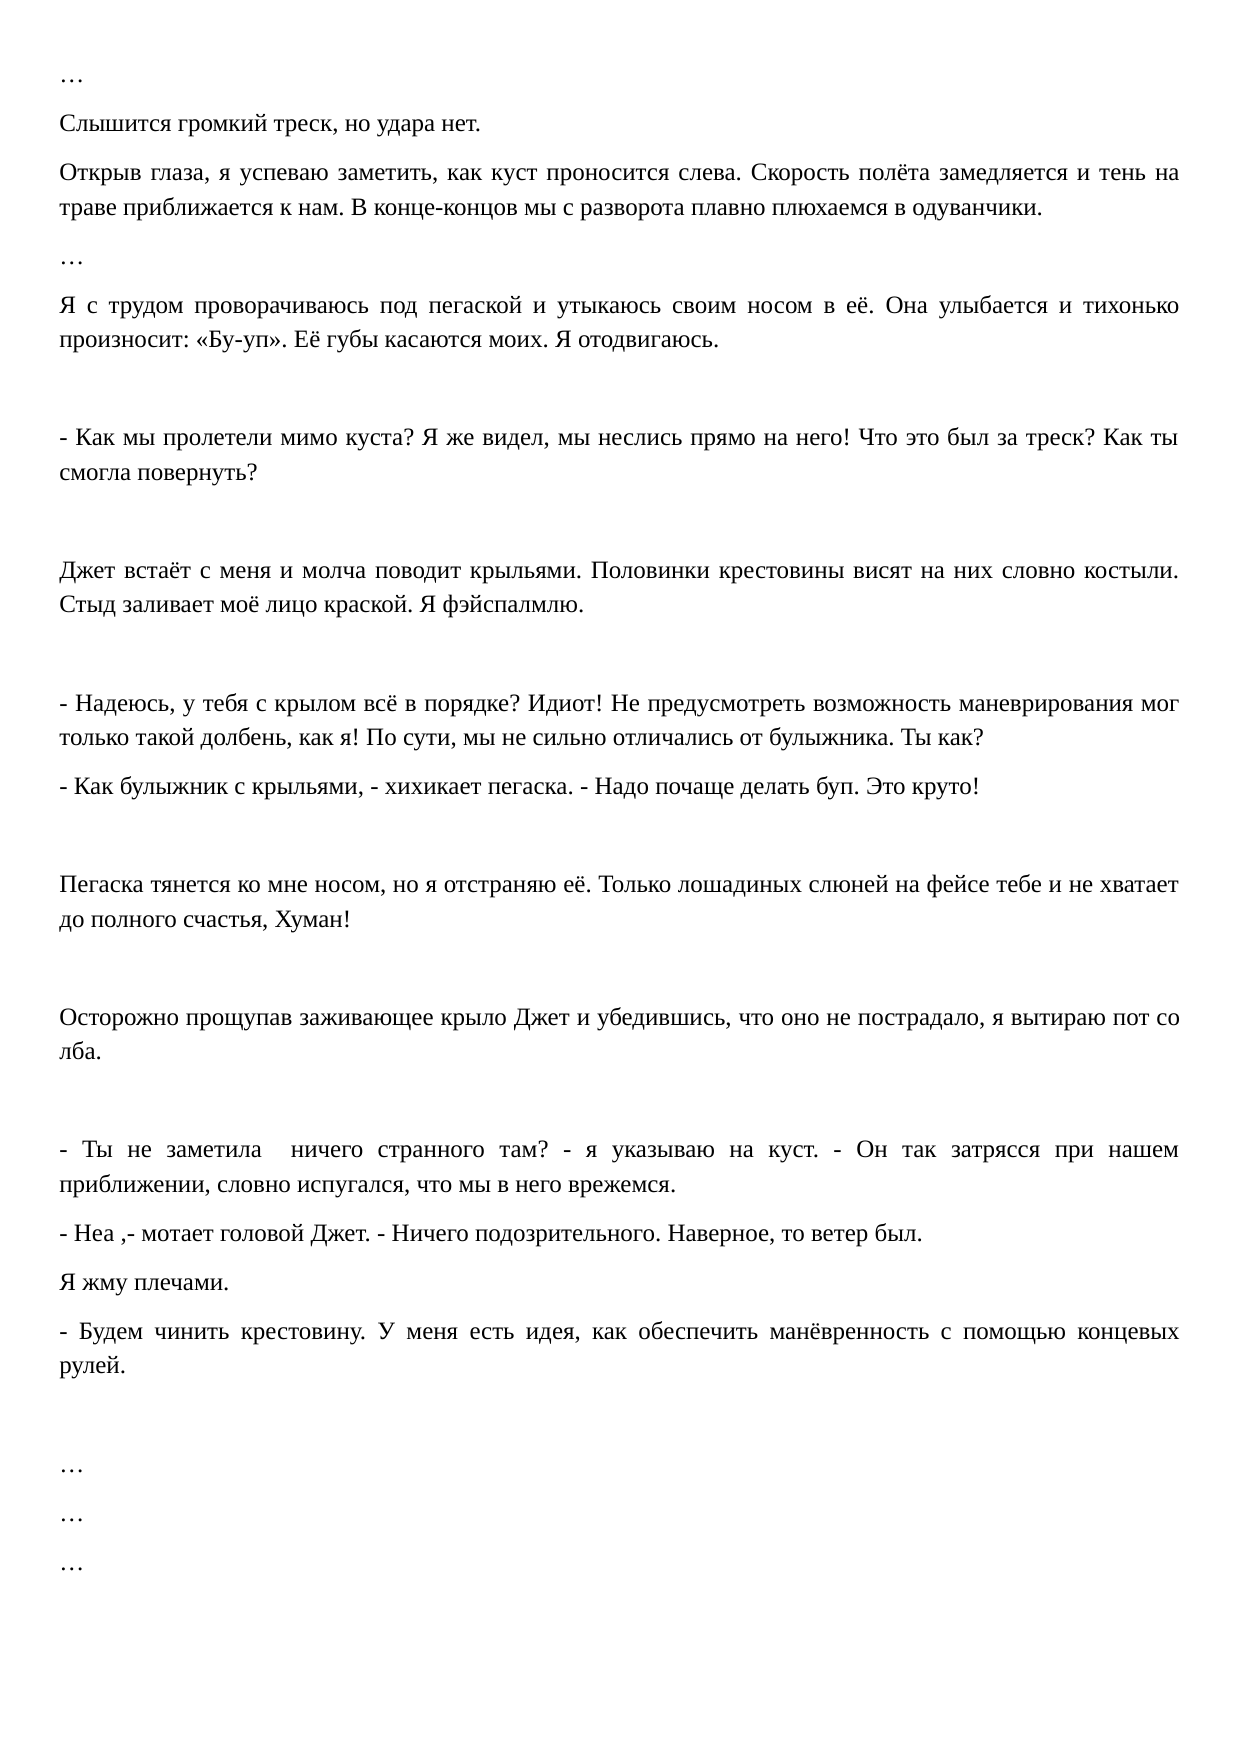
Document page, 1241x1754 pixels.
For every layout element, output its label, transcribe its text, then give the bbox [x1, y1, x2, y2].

text … [59, 59, 1181, 88]
text … [59, 1498, 1181, 1527]
text Осторожно прощупав заживающее крыло Джет и убедившись, что оно не пострадало, я вытираю пот со лба. [59, 1002, 1181, 1065]
text - Как булыжник с крыльями, - хихикает пегаска. - Надо почаще делать буп. Это круто! [59, 771, 1181, 800]
text - Как мы пролетели мимо куста? Я же видел, мы неслись прямо на него! Что это был за треск? Как ты смогла повернуть? [59, 422, 1181, 486]
text … [59, 1449, 1181, 1477]
text - Неа ,- мотает головой Джет. - Ничего подозрительного. Наверное, то ветер был. [59, 1218, 1181, 1247]
text … [59, 1547, 1181, 1576]
text … [59, 241, 1181, 269]
text - Ты не заметила ничего странного там? - я указываю на куст. - Он так затрясся при нашем приближении, словно испугался, что мы в него врежемся. [59, 1134, 1181, 1198]
text Я с трудом проворачиваюсь под пегаской и утыкаюсь своим носом в её. Она улыбается и тихонько произносит: «Бу-уп». Её губы касаются моих. Я отодвигаюсь. [59, 290, 1181, 353]
text Я жму плечами. [59, 1267, 1181, 1296]
text Джет встаёт с меня и молча поводит крыльями. Половинки крестовины висят на них словно костыли. Стыд заливает моё лицо краской. Я фэйспалмлю. [59, 555, 1181, 618]
text Открыв глаза, я успеваю заметить, как куст проносится слева. Скорость полёта замедляется и тень на траве приближается к нам. В конце-концов мы с разворота плавно плюхаемся в одуванчики. [59, 157, 1181, 220]
text - Будем чинить крестовину. У меня есть идея, как обеспечить манёвренность с помощью концевых рулей. [59, 1316, 1181, 1379]
text Пегаска тянется ко мне носом, но я отстраняю её. Только лошадиных слюней на фейсе тебе и не хватает до полного счастья, Хуман! [59, 869, 1181, 932]
text - Надеюсь, у тебя с крылом всё в порядке? Идиот! Не предусмотреть возможность маневрирования мог только такой долбень, как я! По сути, мы не сильно отличались от булыжника. Ты как? [59, 688, 1181, 751]
text Слышится громкий треск, но удара нет. [59, 108, 1181, 137]
